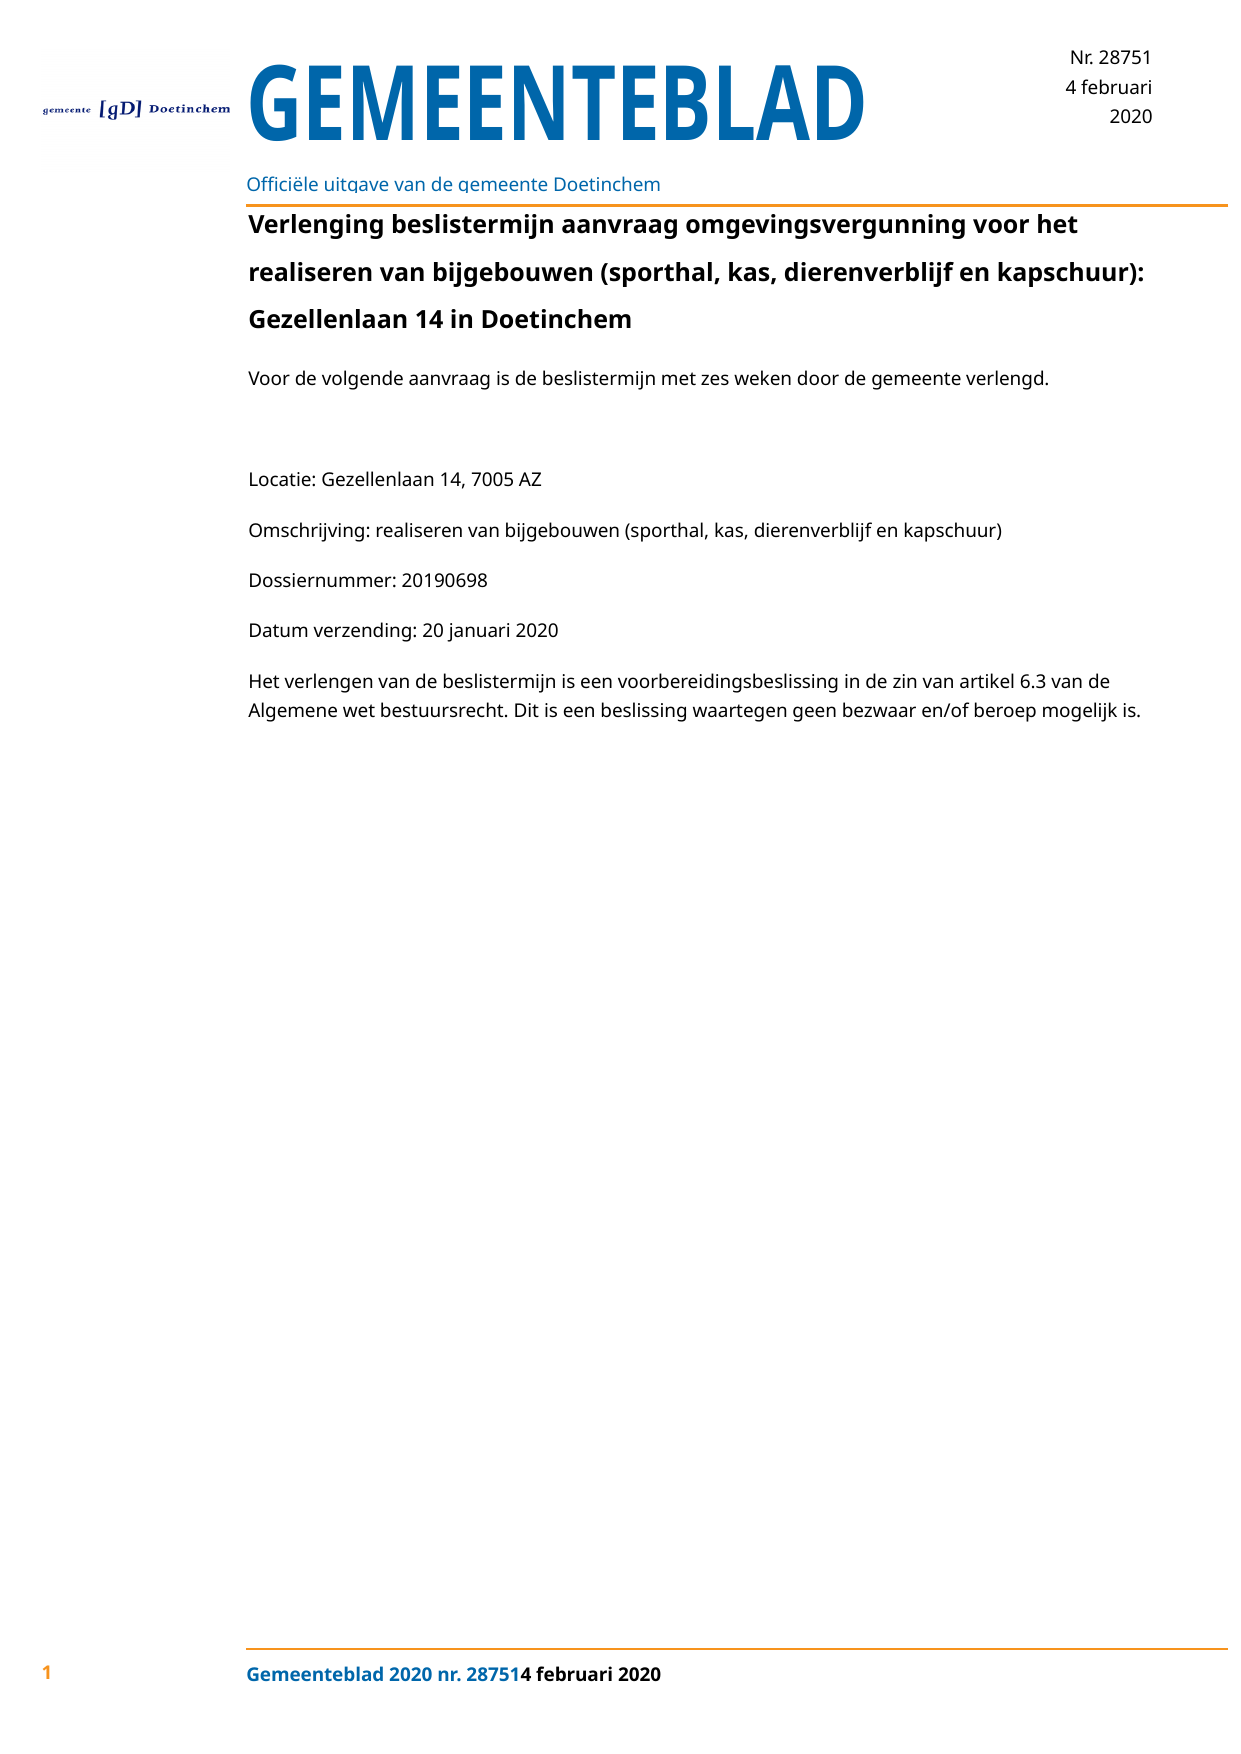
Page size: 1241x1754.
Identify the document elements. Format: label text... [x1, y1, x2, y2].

text Voor de volgende aanvraag is de beslistermijn met zes weken door de gemeente verlengd. [248, 366, 1152, 391]
text Omschrijving: realiseren van bijgebouwen (sporthal, kas, dierenverblijf en kapschuur) [248, 517, 1152, 542]
text Locatie: Gezellenlaan 14, 7005 AZ [248, 466, 1152, 492]
text Verlenging beslistermijn aanvraag omgevingsvergunning voor het realiseren van bijgebouwen (sporthal, kas, dierenverblijf en kapschuur): Gezellenlaan 14 in Doetinchem [248, 207, 1152, 336]
picture [41, 47, 231, 172]
text Datum verzending: 20 januari 2020 [248, 618, 1152, 643]
text Dossiernummer: 20190698 [248, 567, 1152, 593]
text Het verlengen van de beslistermijn is een voorbereidingsbeslissing in de zin van artikel 6.3 van de Algemene wet bestuursrecht. Dit is een beslissing waartegen geen bezwaar en/of beroep mogelijk is. [248, 668, 1152, 723]
